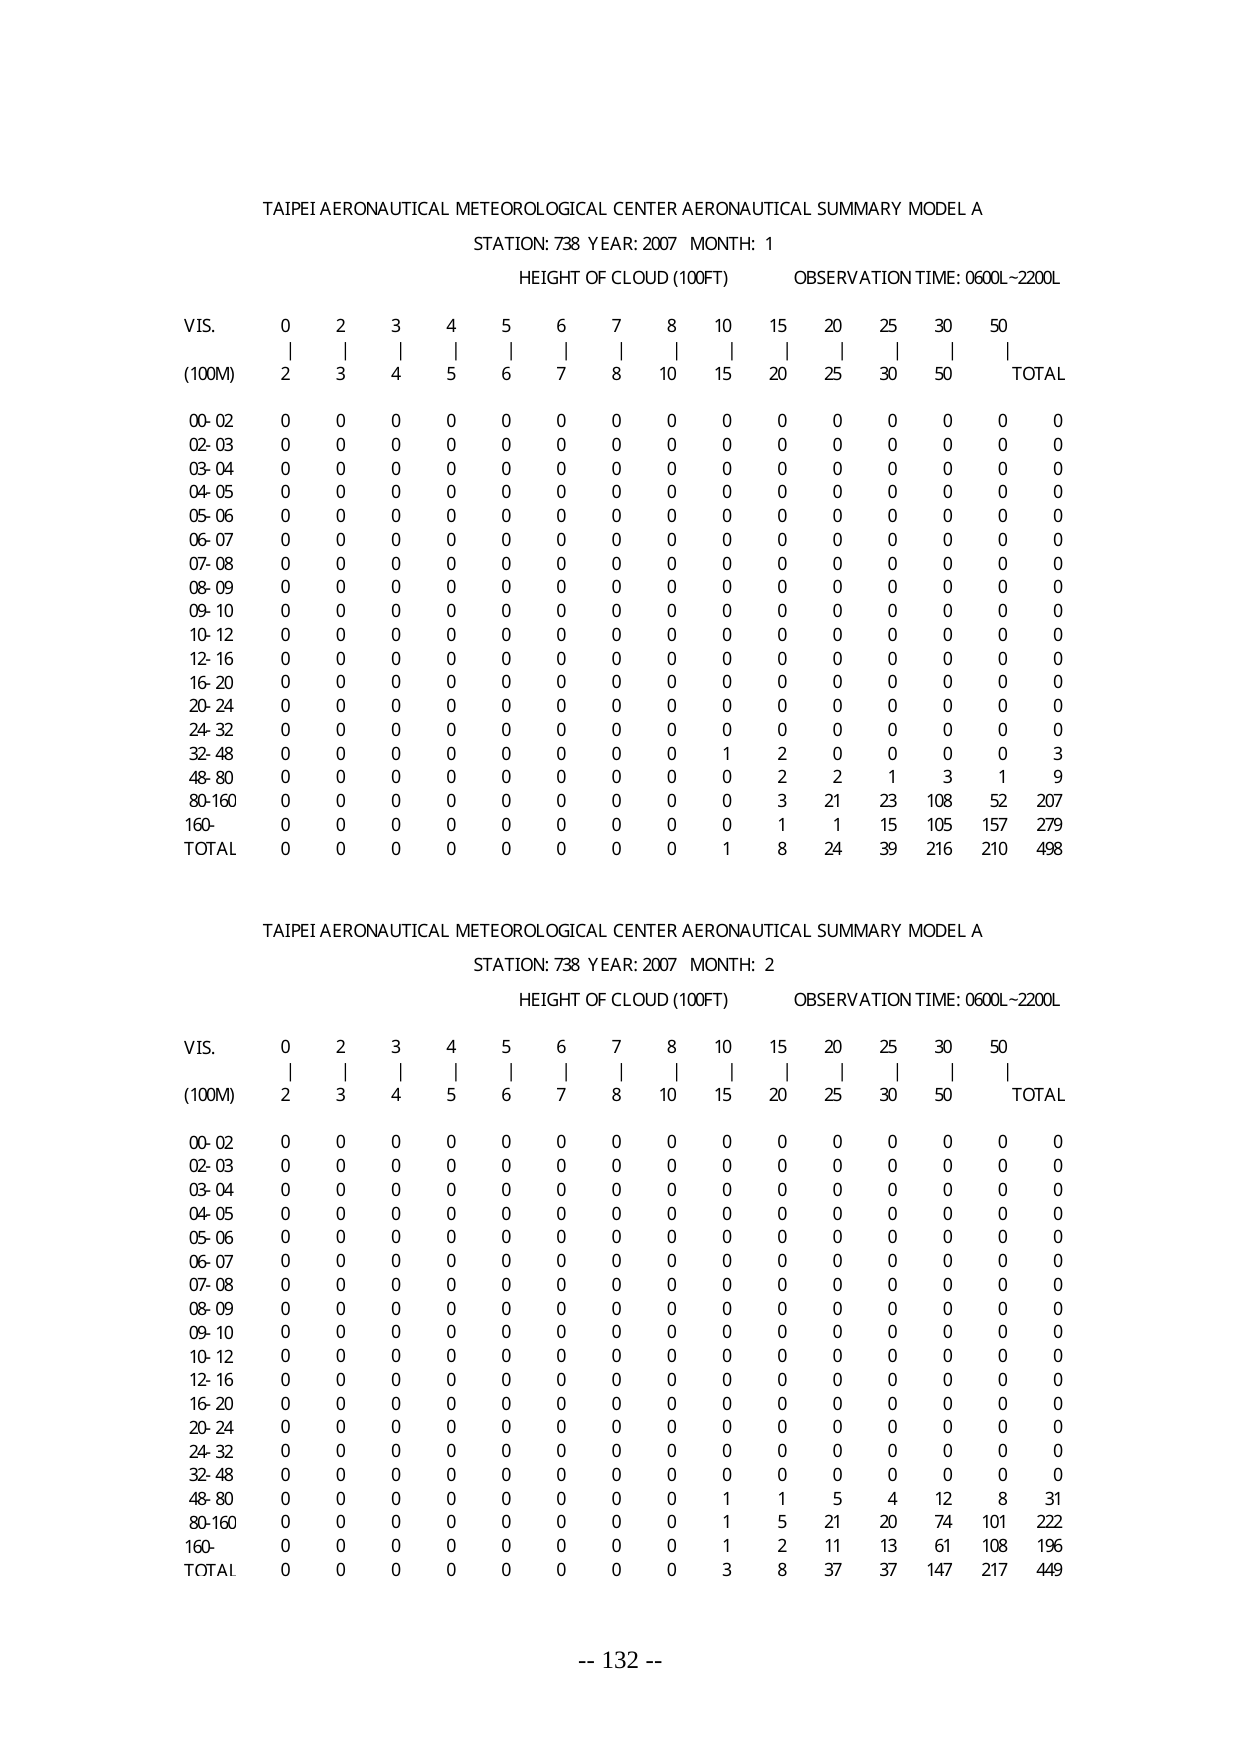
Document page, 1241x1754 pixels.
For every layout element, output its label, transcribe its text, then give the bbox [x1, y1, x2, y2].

text -- 132 -- [543, 1637, 697, 1674]
